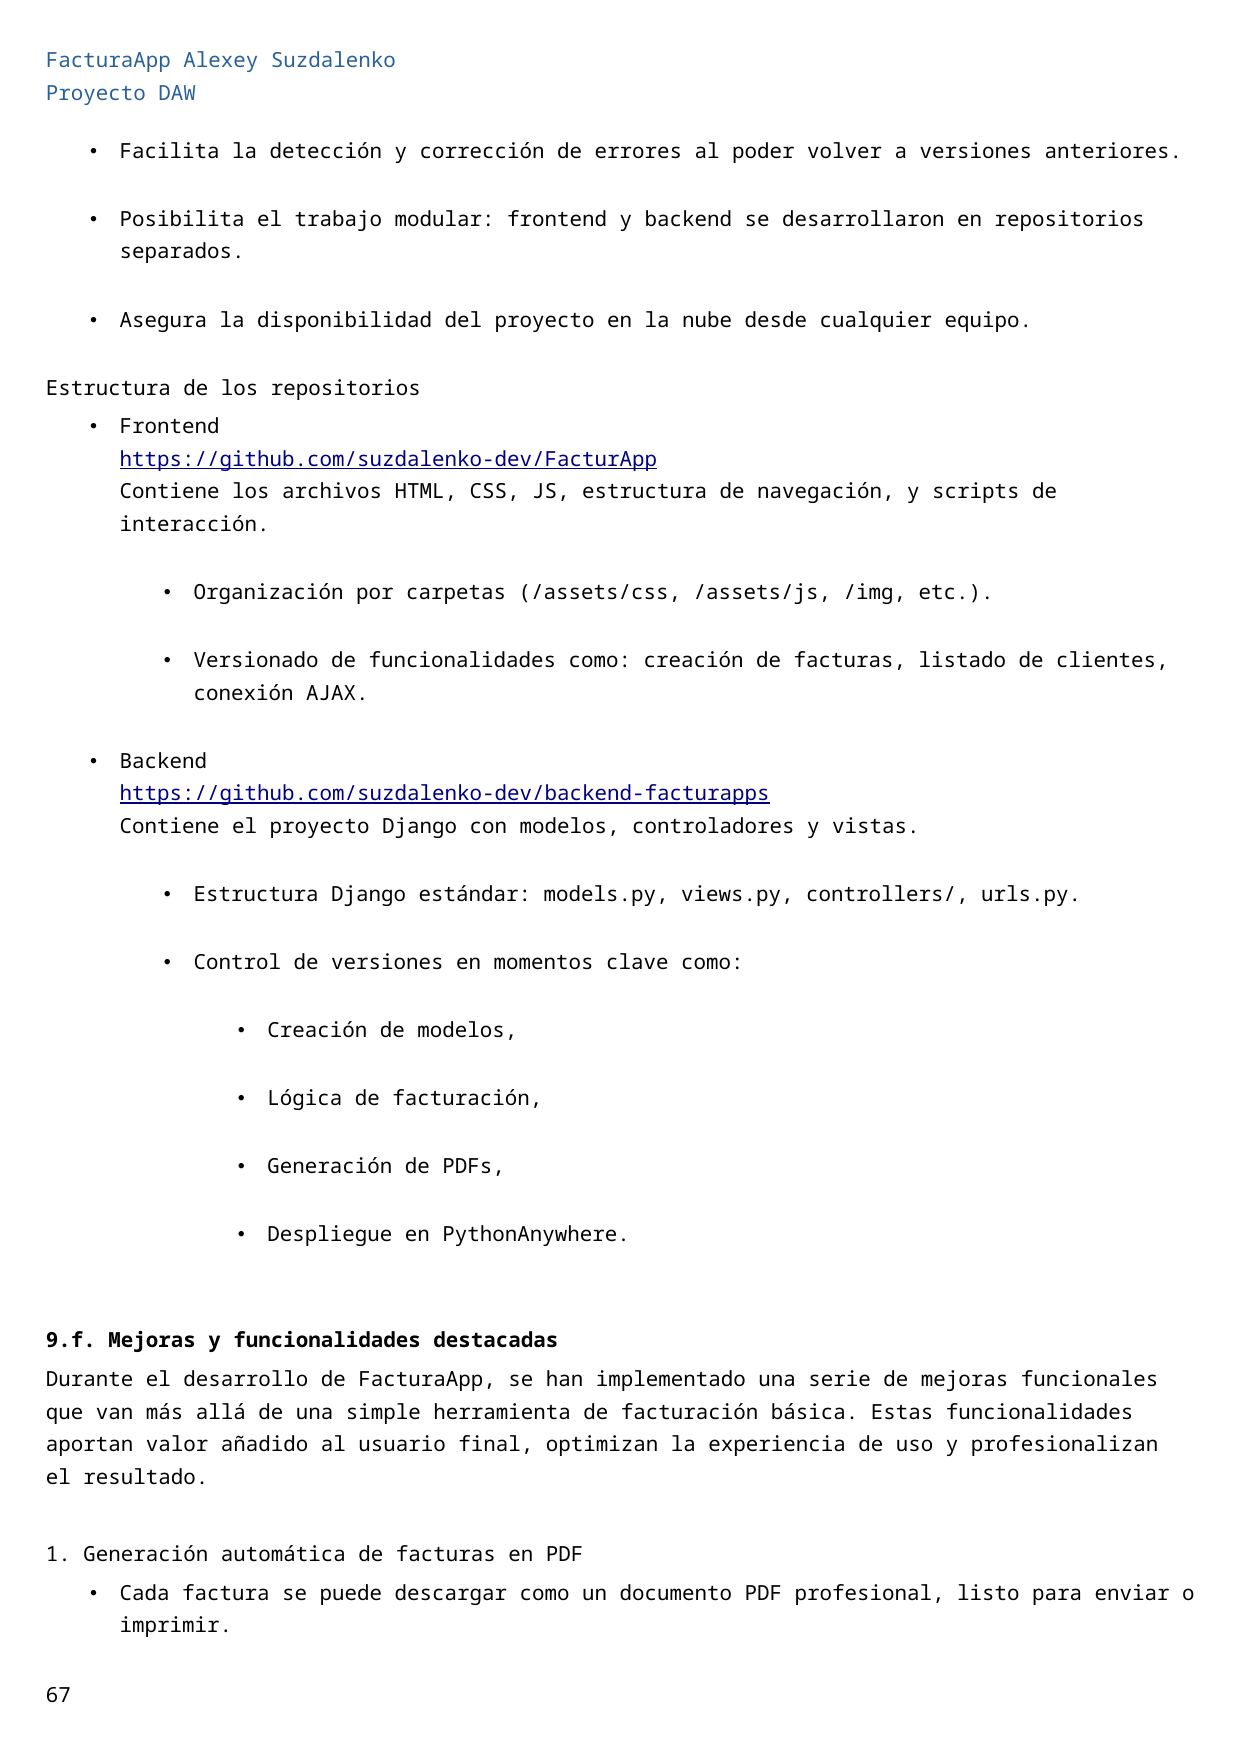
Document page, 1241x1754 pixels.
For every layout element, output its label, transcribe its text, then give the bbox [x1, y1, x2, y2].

list Organización por carpetas (/assets/css, /assets/js, /img, etc.). [164, 577, 1195, 606]
text Durante el desarrollo de FacturaApp, se han implementado una serie de mejoras funcionales que van más allá de una simple herramienta de facturación básica. Estas funcionalidades aportan valor añadido al usuario final, optimizan la experiencia de uso y profesionalizan el resultado. [46, 1364, 1195, 1490]
list Posibilita el trabajo modular: frontend y backend se desarrollaron en repositorios separados. [90, 204, 1195, 265]
list Despliegue en PythonAnywhere. [238, 1219, 1195, 1247]
text 9.f. Mejoras y funcionalidades destacadas [46, 1326, 1195, 1354]
subtitle 1. Generación automática de facturas en PDF [46, 1539, 1195, 1567]
list Generación de PDFs, [238, 1151, 1195, 1179]
list Cada factura se puede descargar como un documento PDF profesional, listo para enviar o imprimir. [90, 1578, 1195, 1639]
list Frontend https://github.com/suzdalenko-dev/FacturApp Contiene los archivos HTML, CSS, JS, estructura de navegación, y scripts de interacción. [90, 411, 1195, 537]
list Creación de modelos, [238, 1015, 1195, 1043]
subtitle Estructura de los repositorios [46, 373, 1195, 401]
list Control de versiones en momentos clave como: [164, 947, 1195, 975]
list Estructura Django estándar: models.py, views.py, controllers/, urls.py. [164, 879, 1195, 907]
list Asegura la disponibilidad del proyecto en la nube desde cualquier equipo. [90, 305, 1195, 333]
list Backend https://github.com/suzdalenko-dev/backend-facturapps Contiene el proyecto Django con modelos, controladores y vistas. [90, 746, 1195, 839]
list Versionado de funcionalidades como: creación de facturas, listado de clientes, conexión AJAX. [164, 645, 1195, 706]
list Facilita la detección y corrección de errores al poder volver a versiones anteriores. [90, 136, 1195, 164]
list Lógica de facturación, [238, 1083, 1195, 1111]
